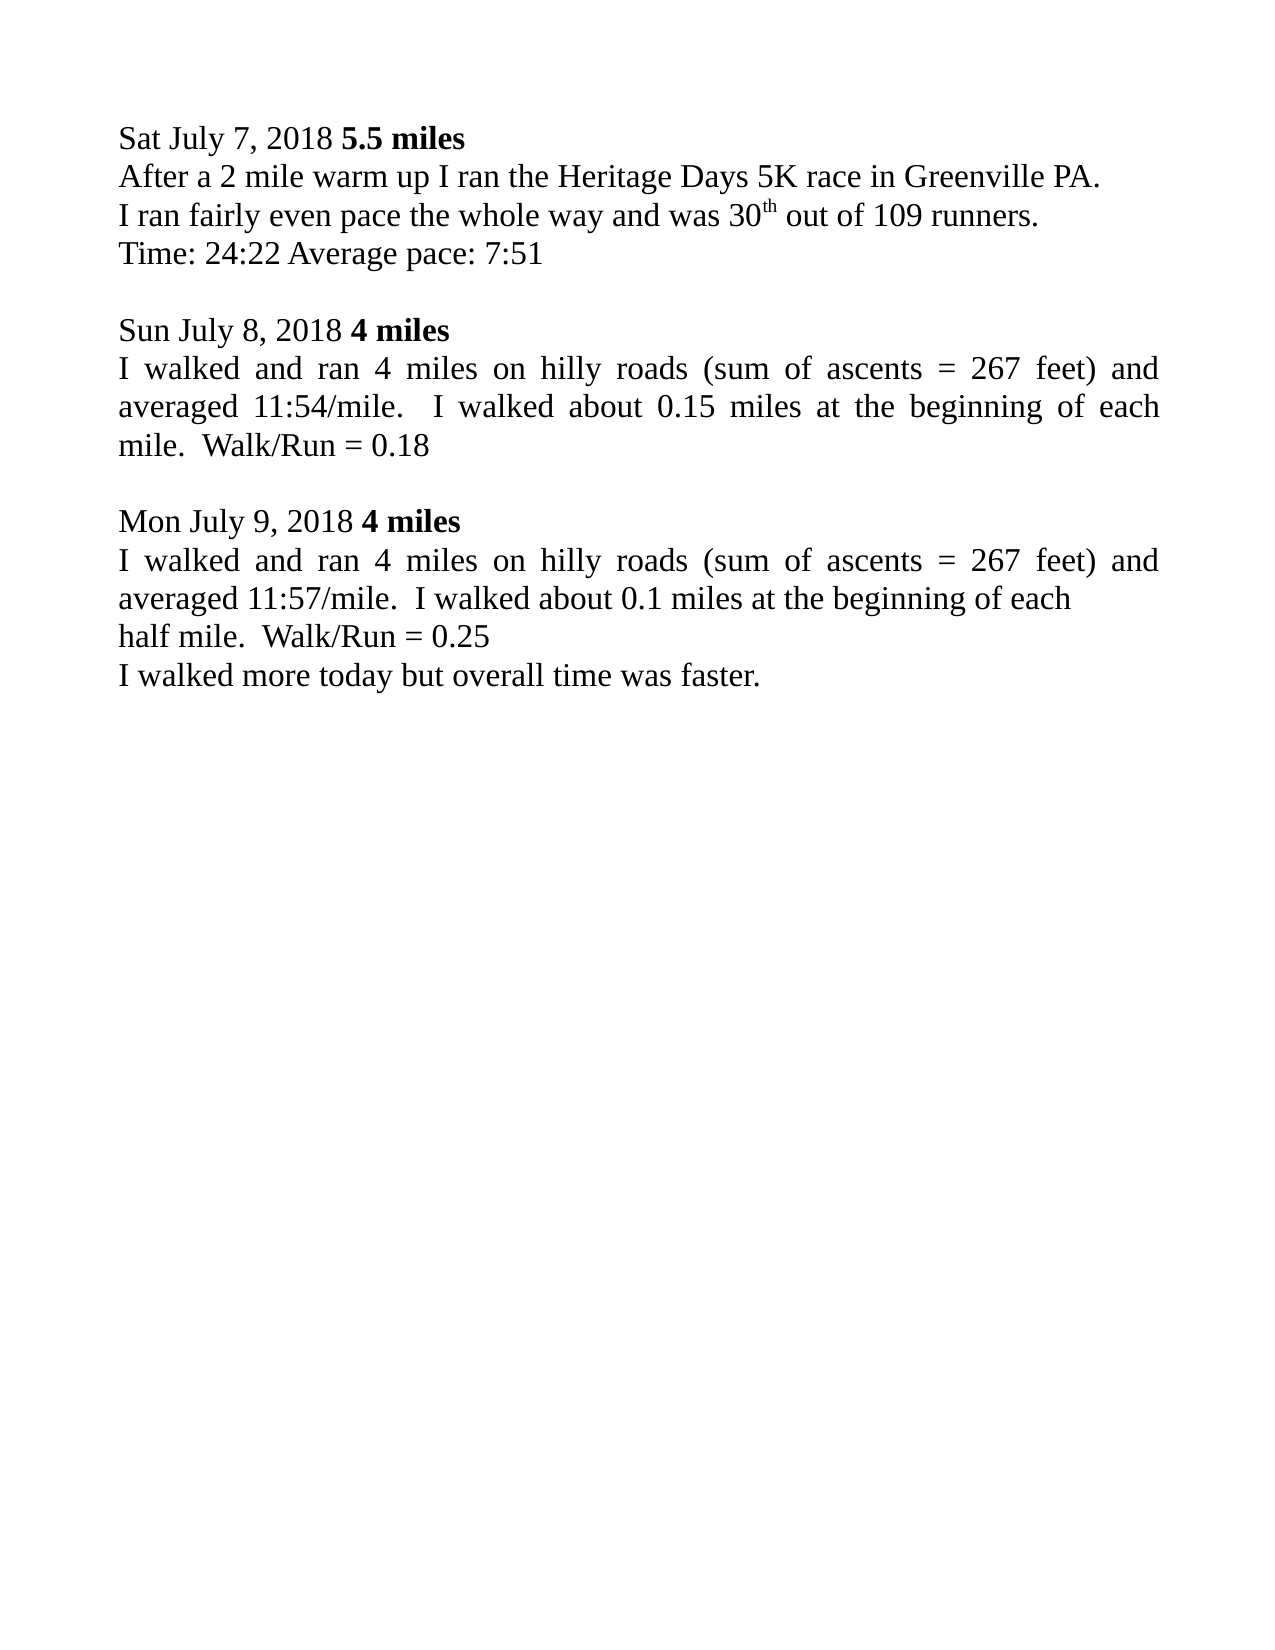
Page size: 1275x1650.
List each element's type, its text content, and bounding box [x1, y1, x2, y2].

text I walked more today but overall time was faster. [118, 655, 1161, 693]
text half mile. Walk/Run = 0.25 [118, 616, 1161, 655]
text I ran fairly even pace the whole way and was 30th out of 109 runners. [118, 195, 1161, 233]
text I walked and ran 4 miles on hilly roads (sum of ascents = 267 feet) and averaged 11:57/mile. I walked about 0.1 miles at the beginning of each [118, 540, 1161, 616]
text Sun July 8, 2018 4 miles [118, 310, 1161, 348]
text After a 2 mile warm up I ran the Heritage Days 5K race in Greenville PA. [118, 156, 1161, 195]
text Sat July 7, 2018 5.5 miles [118, 118, 1161, 156]
text Mon July 9, 2018 4 miles [118, 501, 1161, 540]
text Time: 24:22 Average pace: 7:51 [118, 233, 1161, 271]
text I walked and ran 4 miles on hilly roads (sum of ascents = 267 feet) and averaged 11:54/mile. I walked about 0.15 miles at the beginning of each mile. Walk/Run = 0.18 [118, 348, 1161, 463]
